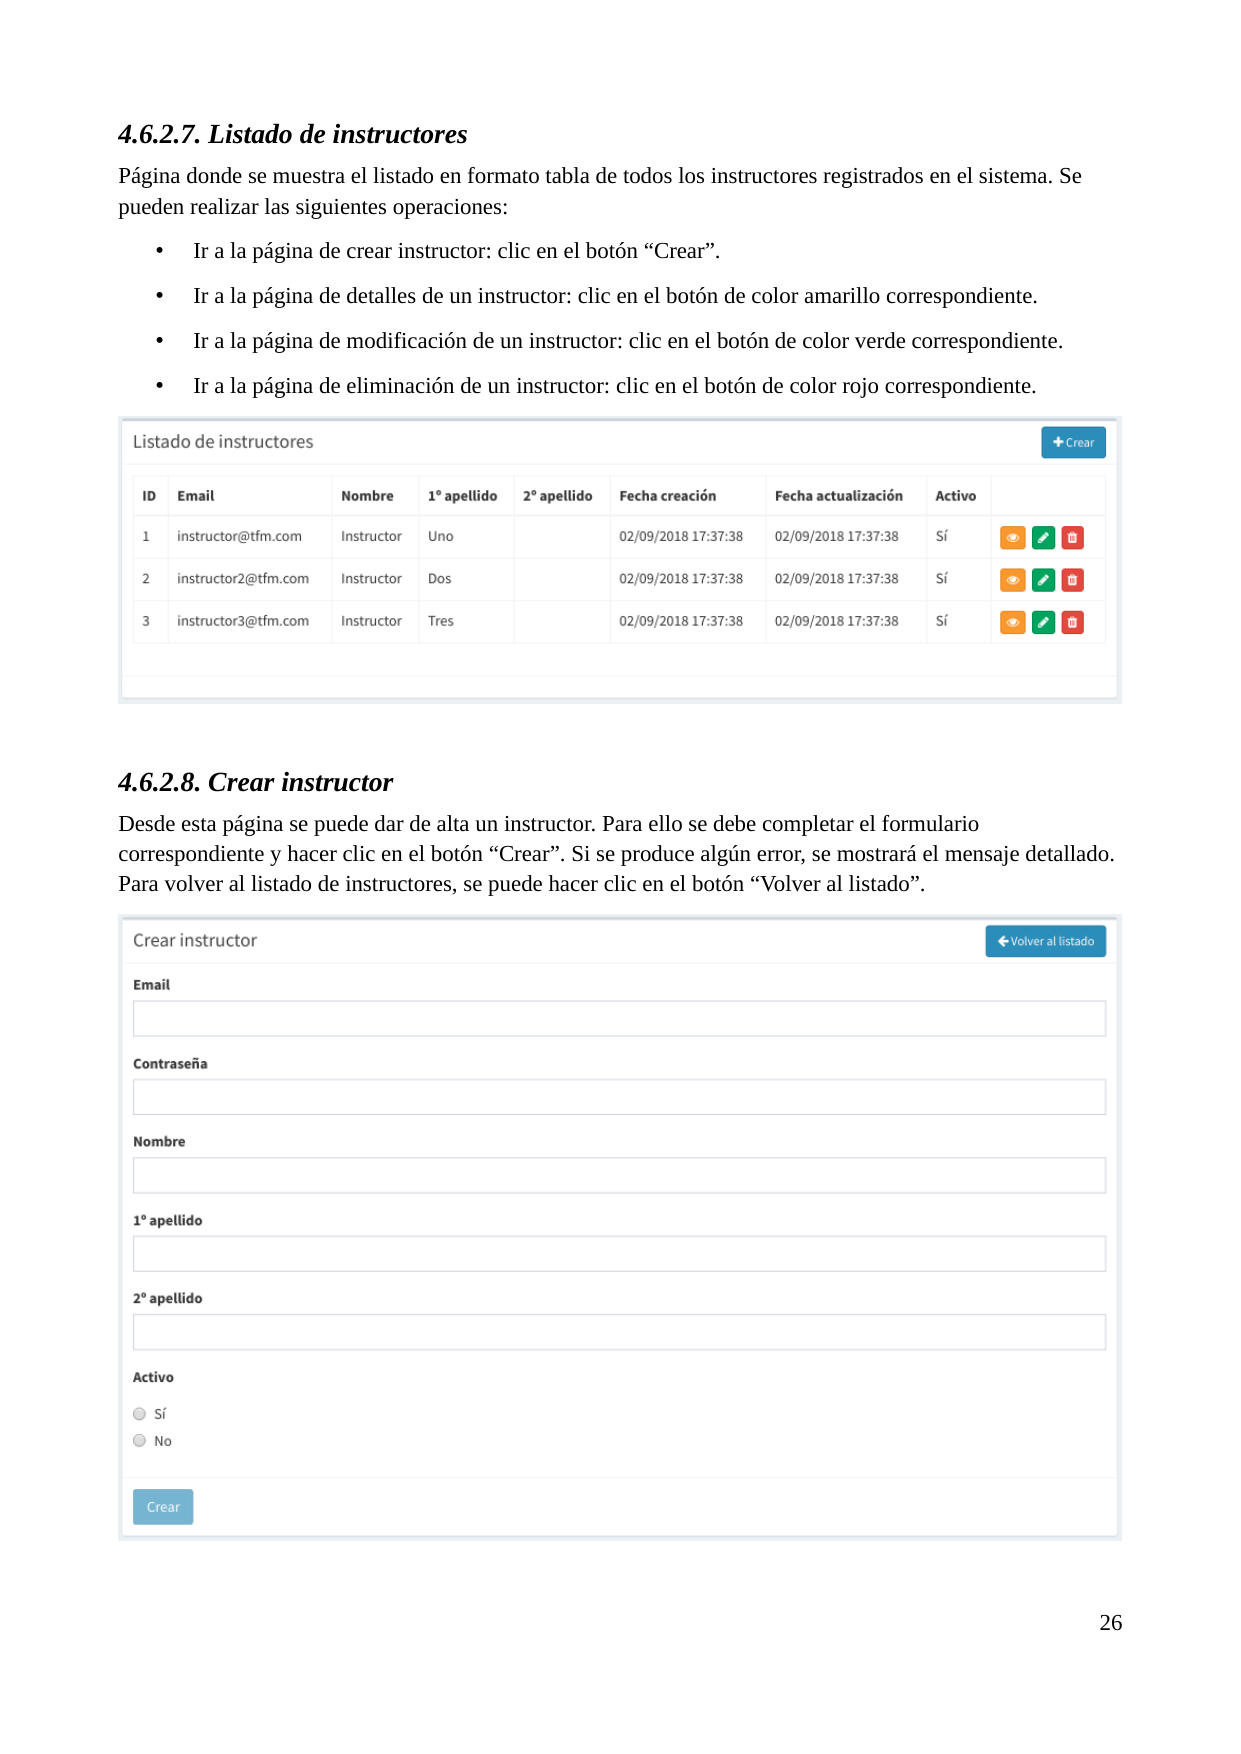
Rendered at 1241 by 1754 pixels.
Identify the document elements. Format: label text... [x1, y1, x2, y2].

list Ir a la página de modificación de un instructor: clic en el botón de color verde correspondiente. [156, 327, 1122, 353]
text Página donde se muestra el listado en formato tabla de todos los instructores registrados en el sistema. Se pueden realizar las siguientes operaciones: [118, 162, 1122, 219]
picture [118, 416, 1123, 704]
text Desde esta página se puede dar de alta un instructor. Para ello se debe completar el formulario correspondiente y hacer clic en el botón “Crear”. Si se produce algún error, se mostrará el mensaje detallado. Para volver al listado de instructores, se puede hacer clic en el botón “Volver al listado”. [118, 809, 1122, 896]
list Ir a la página de detalles de un instructor: clic en el botón de color amarillo correspondiente. [156, 282, 1122, 309]
list Ir a la página de eliminación de un instructor: clic en el botón de color rojo correspondiente. [156, 372, 1122, 398]
subtitle 4.6.2.8. Crear instructor [118, 765, 1122, 797]
subtitle 4.6.2.7. Listado de instructores [118, 118, 1122, 150]
picture [118, 914, 1123, 1541]
list Ir a la página de crear instructor: clic en el botón “Crear”. [156, 237, 1122, 264]
